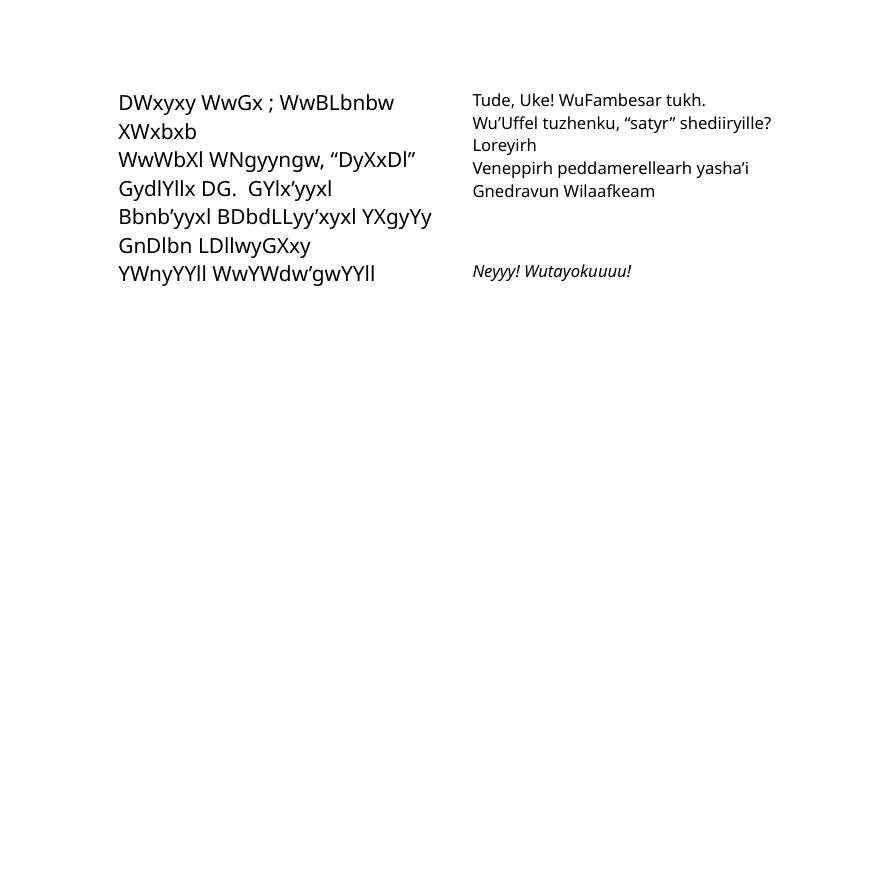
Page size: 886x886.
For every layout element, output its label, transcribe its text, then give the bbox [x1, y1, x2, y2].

table_header DWxyxy WwGx ; WwBLbnbw XWxbxb WwWbXl WNgyyngw, “DyXxDl” GydlYllx DG. GYlx’yyxl Bbnb’yyxl BDbdLLyy’xyxl YXgyYy GnDlbn LDllwyGXxy [118, 89, 472, 259]
table_header Tude, Uke! WuFambesar tukh. Wu’Uffel tuzhenku, “satyr” shediiryille? Loreyirh Veneppirh peddamerellearh yasha’i Gnedravun Wilaafkeam [472, 89, 827, 259]
table_cell YWnyYYll WwYWdw’gwYYll [118, 259, 472, 325]
table_cell Neyyy! Wutayokuuuu! [472, 259, 827, 325]
